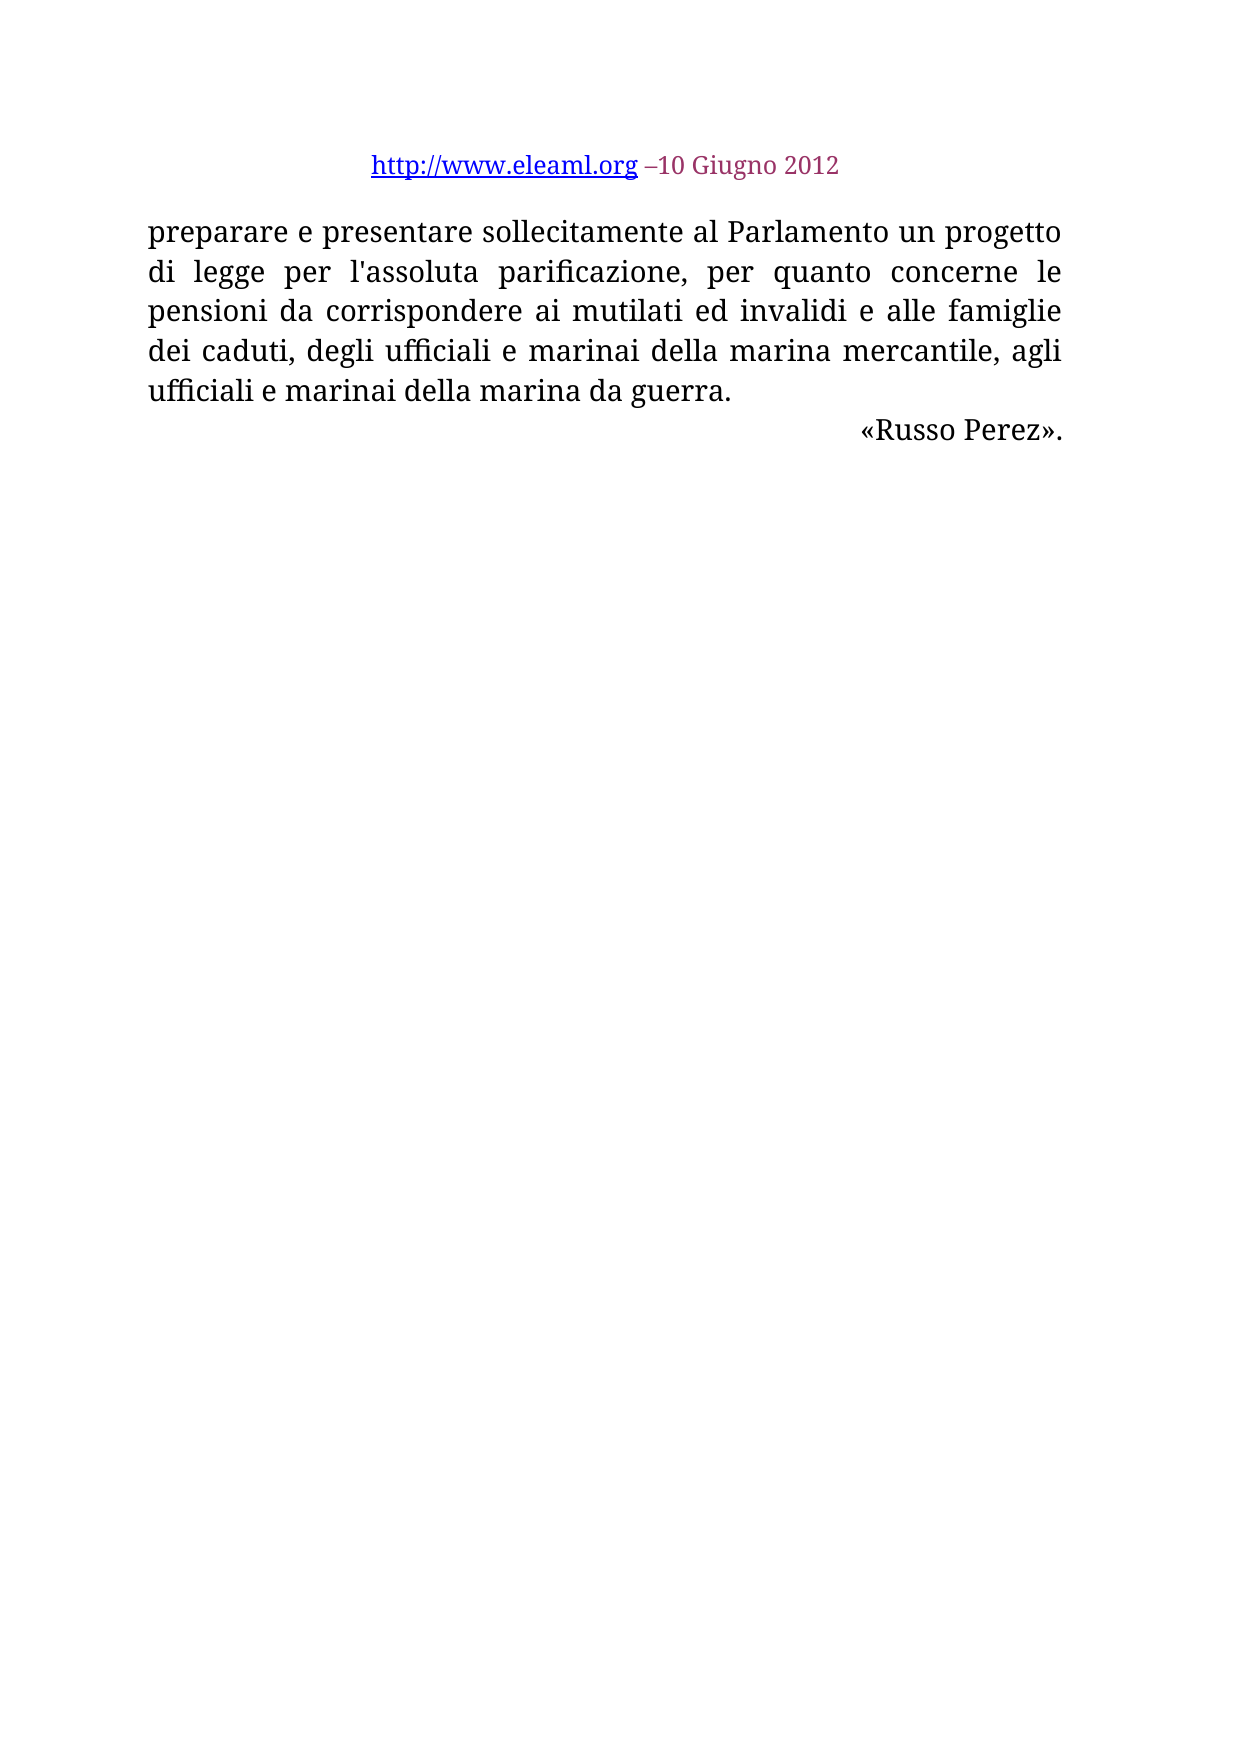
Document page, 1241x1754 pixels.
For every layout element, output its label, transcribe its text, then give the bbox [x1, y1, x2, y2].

text preparare e presentare sollecitamente al Parlamento un progetto di legge per l'assoluta parificazione, per quanto concerne le pensioni da corrispondere ai mutilati ed invalidi e alle famiglie dei caduti, degli ufficiali e marinai della marina mercantile, agli ufficiali e marinai della marina da guerra. [148, 211, 1063, 409]
text «Russo Perez». [148, 409, 1063, 449]
